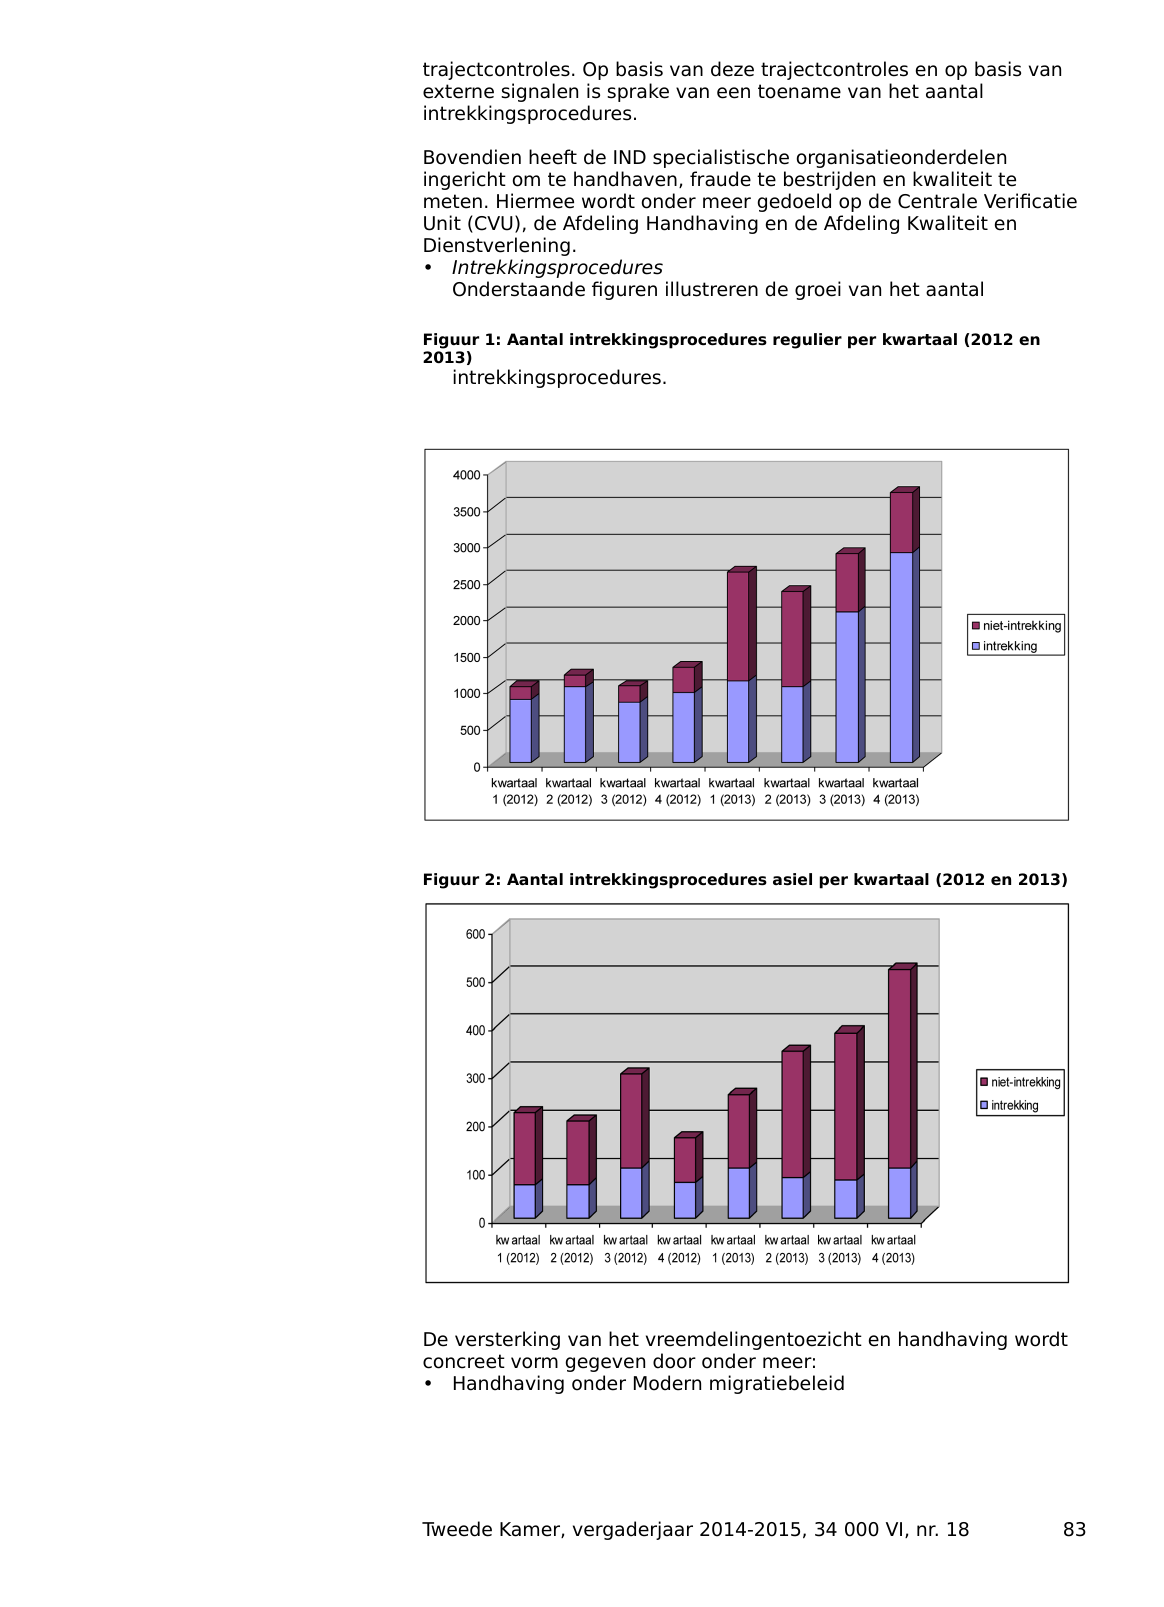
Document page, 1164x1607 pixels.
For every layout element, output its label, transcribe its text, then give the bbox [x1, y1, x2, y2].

text De versterking van het vreemdelingentoezicht en handhaving wordt concreet vorm gegeven door onder meer: [422, 1329, 1087, 1373]
text Figuur 2: Aantal intrekkingsprocedures asiel per kwartaal (2012 en 2013) [422, 871, 1072, 889]
text Onderstaande figuren illustreren de groei van het aantal intrekkingsprocedures. [452, 279, 1087, 389]
text Figuur 1: Aantal intrekkingsprocedures regulier per kwartaal (2012 en 2013) [422, 331, 1072, 367]
picture [422, 445, 1072, 823]
text • Intrekkingsprocedures [422, 257, 1087, 279]
text • Handhaving onder Modern migratiebeleid [422, 1373, 1087, 1395]
text Bovendien heeft de IND specialistische organisatieonderdelen ingericht om te handhaven, fraude te bestrijden en kwaliteit te meten. Hiermee wordt onder meer gedoeld op de Centrale Verificatie Unit (CVU), de Afdeling Handhaving en de Afdeling Kwaliteit en Dienstverlening. [422, 147, 1087, 257]
picture [422, 901, 1072, 1285]
text trajectcontroles. Op basis van deze trajectcontroles en op basis van externe signalen is sprake van een toename van het aantal intrekkingsprocedures. [422, 59, 1087, 125]
